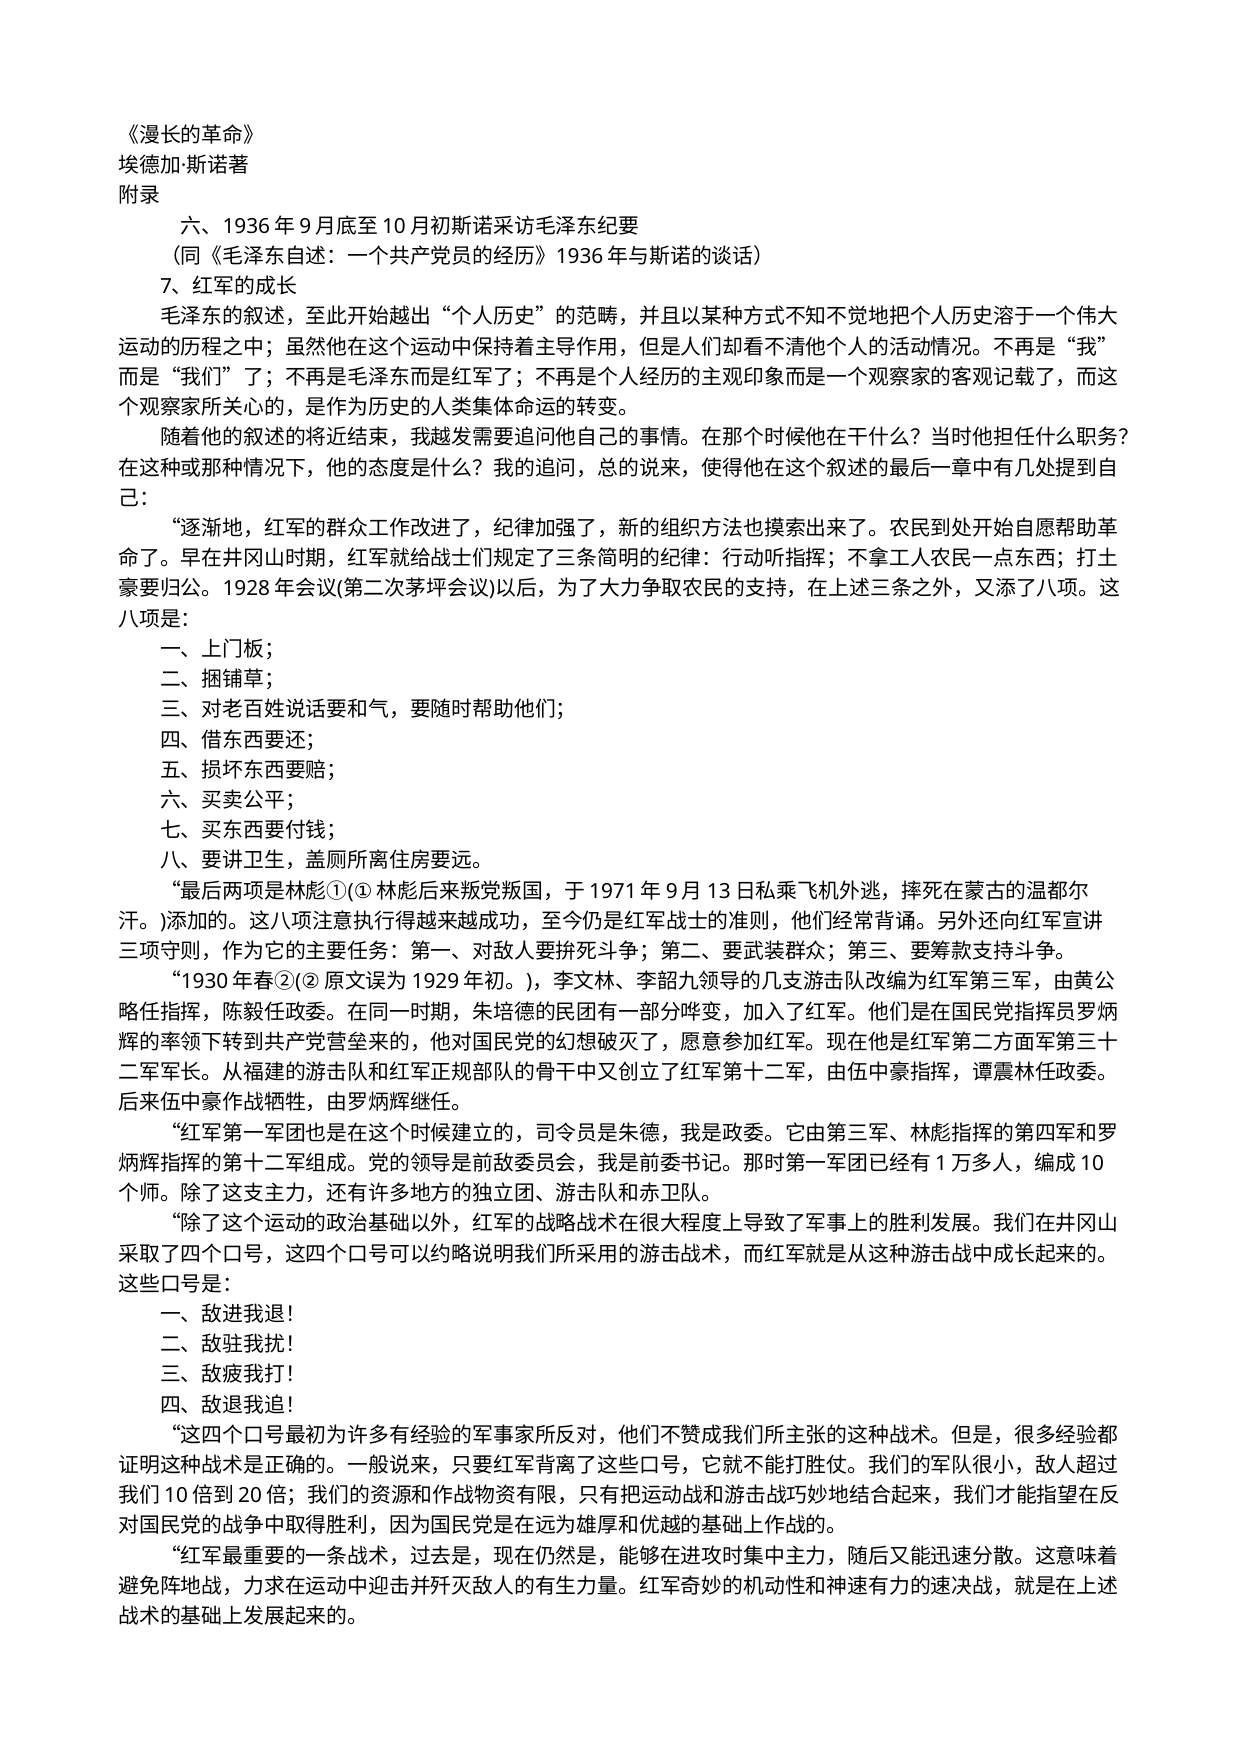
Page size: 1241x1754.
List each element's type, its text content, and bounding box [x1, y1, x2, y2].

text 八、要讲卫生，盖厕所离住房要远。 [118, 844, 1122, 874]
text 7、红军的成长 [118, 269, 1122, 300]
text 六、买卖公平； [118, 783, 1122, 813]
text “逐渐地，红军的群众工作改进了，纪律加强了，新的组织方法也摸索出来了。农民到处开始自愿帮助革命了。早在井冈山时期，红军就给战士们规定了三条简明的纪律：行动听指挥；不拿工人农民一点东西；打土豪要归公。1928年会议(第二次茅坪会议)以后，为了大力争取农民的支持，在上述三条之外，又添了八项。这八项是： [118, 511, 1122, 632]
text 三、敌疲我打！ [118, 1358, 1122, 1388]
text 埃德加·斯诺著 [118, 148, 1122, 179]
text 二、敌驻我扰！ [118, 1327, 1122, 1358]
text 随着他的叙述的将近结束，我越发需要追问他自己的事情。在那个时候他在干什么？当时他担任什么职务？在这种或那种情况下，他的态度是什么？我的追问，总的说来，使得他在这个叙述的最后一章中有几处提到自己： [118, 421, 1122, 511]
text 二、捆铺草； [118, 662, 1122, 693]
text “红军最重要的一条战术，过去是，现在仍然是，能够在进攻时集中主力，随后又能迅速分散。这意味着避免阵地战，力求在运动中迎击并歼灭敌人的有生力量。红军奇妙的机动性和神速有力的速决战，就是在上述战术的基础上发展起来的。 [118, 1539, 1122, 1629]
text 四、敌退我追！ [118, 1388, 1122, 1418]
text 六、1936年9月底至10月初斯诺采访毛泽东纪要 [118, 209, 1122, 239]
text 一、上门板； [118, 632, 1122, 662]
text “红军第一军团也是在这个时候建立的，司令员是朱德，我是政委。它由第三军、林彪指挥的第四军和罗炳辉指挥的第十二军组成。党的领导是前敌委员会，我是前委书记。那时第一军团已经有1万多人，编成10个师。除了这支主力，还有许多地方的独立团、游击队和赤卫队。 [118, 1116, 1122, 1207]
text “最后两项是林彪①(①林彪后来叛党叛国，于1971年9月13日私乘飞机外逃，摔死在蒙古的温都尔汗。)添加的。这八项注意执行得越来越成功，至今仍是红军战士的准则，他们经常背诵。另外还向红军宣讲三项守则，作为它的主要任务：第一、对敌人要拚死斗争；第二、要武装群众；第三、要筹款支持斗争。 [118, 874, 1122, 965]
text 七、买东西要付钱； [118, 813, 1122, 844]
text “除了这个运动的政治基础以外，红军的战略战术在很大程度上导致了军事上的胜利发展。我们在井冈山采取了四个口号，这四个口号可以约略说明我们所采用的游击战术，而红军就是从这种游击战中成长起来的。这些口号是： [118, 1207, 1122, 1297]
text “1930年春②(②原文误为1929年初。)，李文林、李韶九领导的几支游击队改编为红军第三军，由黄公略任指挥，陈毅任政委。在同一时期，朱培德的民团有一部分哗变，加入了红军。他们是在国民党指挥员罗炳辉的率领下转到共产党营垒来的，他对国民党的幻想破灭了，愿意参加红军。现在他是红军第二方面军第三十二军军长。从福建的游击队和红军正规部队的骨干中又创立了红军第十二军，由伍中豪指挥，谭震林任政委。后来伍中豪作战牺牲，由罗炳辉继任。 [118, 965, 1122, 1116]
text 一、敌进我退！ [118, 1297, 1122, 1327]
text 毛泽东的叙述，至此开始越出“个人历史”的范畴，并且以某种方式不知不觉地把个人历史溶于一个伟大运动的历程之中；虽然他在这个运动中保持着主导作用，但是人们却看不清他个人的活动情况。不再是“我”而是“我们”了；不再是毛泽东而是红军了；不再是个人经历的主观印象而是一个观察家的客观记载了，而这个观察家所关心的，是作为历史的人类集体命运的转变。 [118, 300, 1122, 421]
text 附录 [118, 179, 1122, 209]
text （同《毛泽东自述：一个共产党员的经历》1936年与斯诺的谈话） [118, 239, 1122, 269]
text 四、借东西要还； [118, 723, 1122, 753]
text “这四个口号最初为许多有经验的军事家所反对，他们不赞成我们所主张的这种战术。但是，很多经验都证明这种战术是正确的。一般说来，只要红军背离了这些口号，它就不能打胜仗。我们的军队很小，敌人超过我们10倍到20倍；我们的资源和作战物资有限，只有把运动战和游击战巧妙地结合起来，我们才能指望在反对国民党的战争中取得胜利，因为国民党是在远为雄厚和优越的基础上作战的。 [118, 1418, 1122, 1539]
text 三、对老百姓说话要和气，要随时帮助他们； [118, 693, 1122, 723]
text 五、损坏东西要赔； [118, 753, 1122, 783]
text 《漫长的革命》 [118, 118, 1122, 148]
